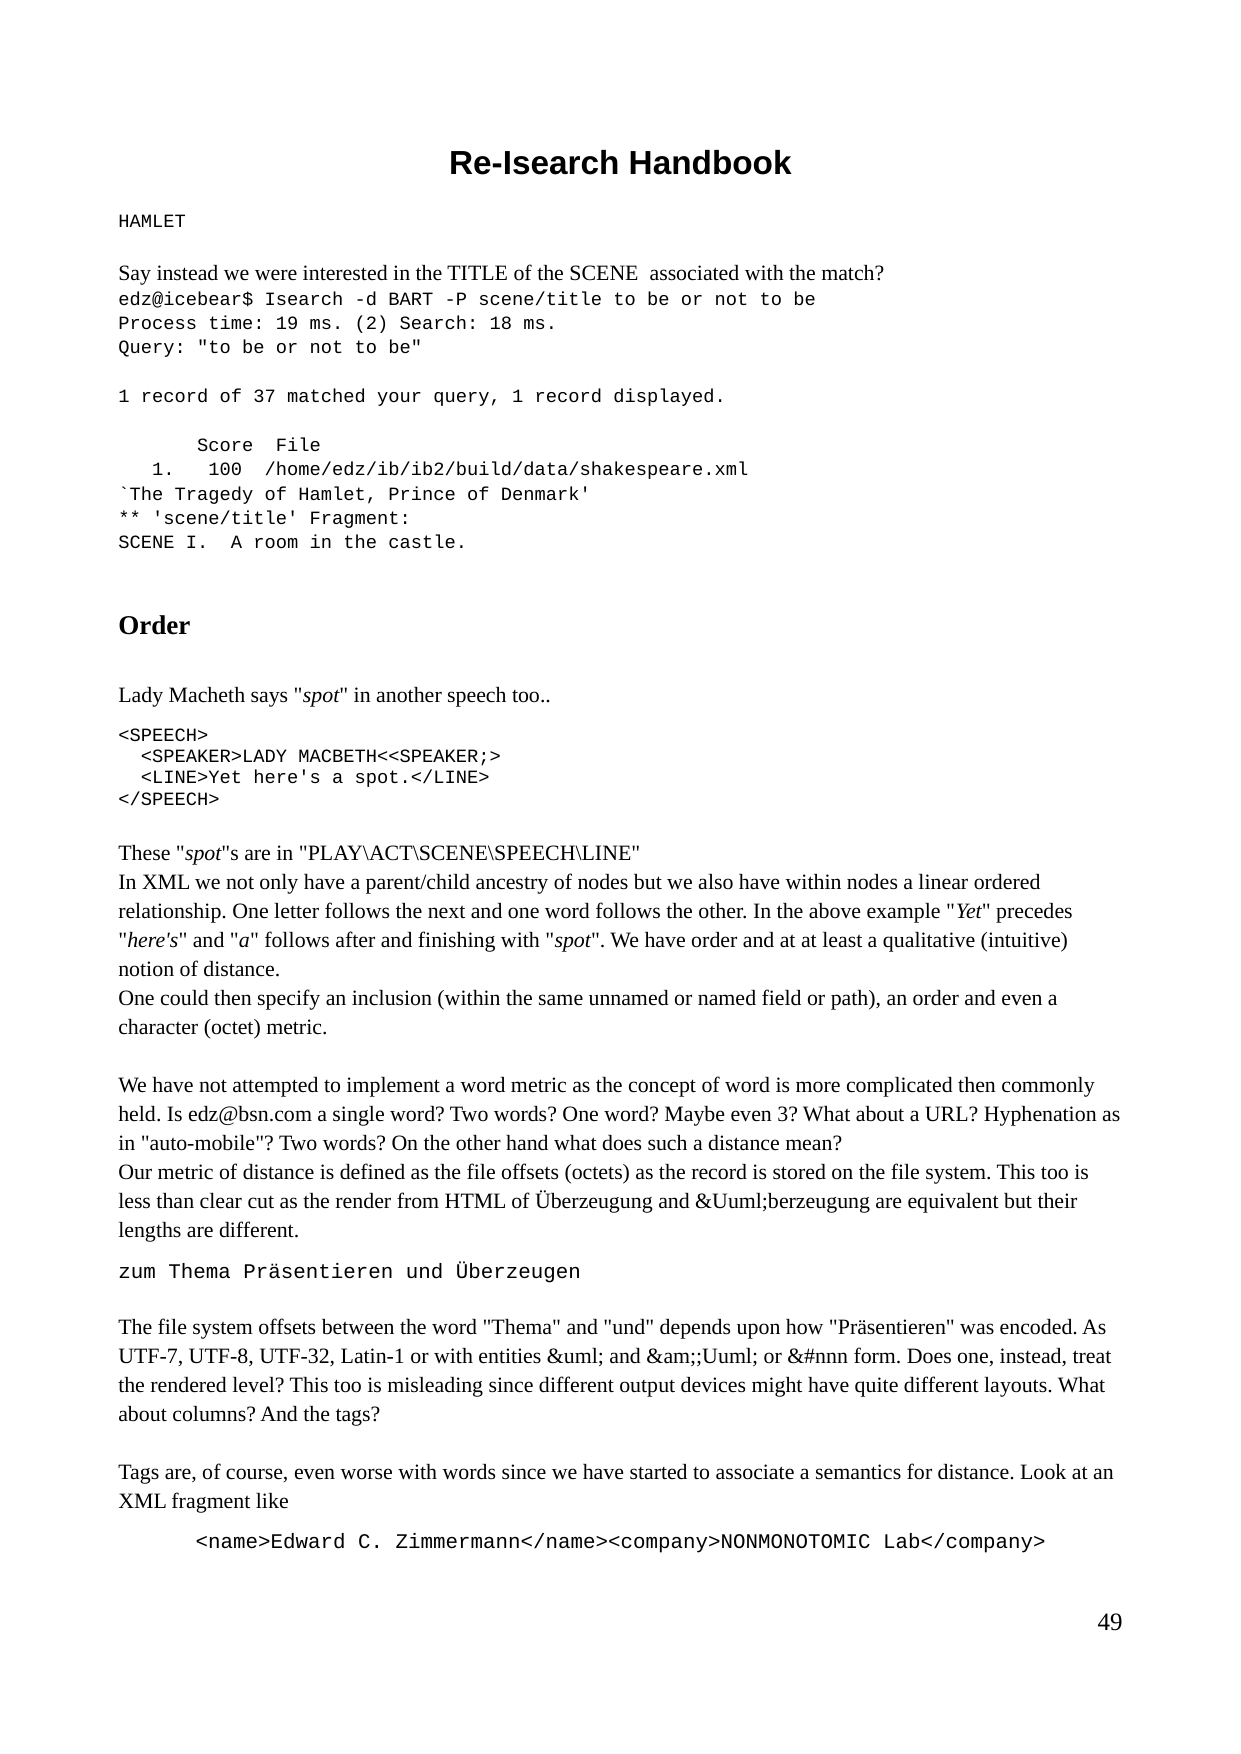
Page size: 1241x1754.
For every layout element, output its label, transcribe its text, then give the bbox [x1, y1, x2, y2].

text 1 record of 37 matched your query, 1 record displayed. [118, 387, 1122, 408]
text HAMLET [118, 212, 1122, 233]
text Our metric of distance is defined as the file offsets (octets) as the record is stored on the file system. This too is less than clear cut as the render from HTML of Überzeugung and &Uuml;berzeugung are equivalent but their lengths are different. [118, 1159, 1122, 1242]
text ** 'scene/title' Fragment: [118, 509, 1122, 530]
text <SPEAKER>LADY MACBETH<<SPEAKER;> [118, 747, 1122, 768]
text `The Tragedy of Hamlet, Prince of Denmark' [118, 484, 1122, 506]
text The file system offsets between the word "Thema" and "und" depends upon how "Präsentieren" was encoded. As UTF-7, UTF-8, UTF-32, Latin-1 or with entities &uml; and &am;;Uuml; or &#nnn form. Does one, instead, treat the rendered level? This too is misleading since different output devices might have quite different layouts. What about columns? And the tags? [118, 1314, 1122, 1426]
text Process time: 19 ms. (2) Search: 18 ms. [118, 314, 1122, 335]
text In XML we not only have a parent/child ancestry of nodes but we also have within nodes a linear ordered relationship. One letter follows the next and one word follows the other. In the above example "Yet" precedes "here's" and "a" follows after and finishing with "spot". We have order and at at least a qualitative (intuitive) notion of distance. [118, 869, 1122, 981]
text SCENE I. A room in the castle. [118, 533, 1122, 554]
text zum Thema Präsentieren und Überzeugen [118, 1261, 1122, 1284]
text <LINE>Yet here's a spot.</LINE> [118, 768, 1122, 789]
text </SPEECH> [118, 789, 1122, 811]
text <SPEECH> [118, 726, 1122, 747]
text We have not attempted to implement a word metric as the concept of word is more complicated then commonly held. Is edz@bsn.com a single word? Two words? One word? Maybe even 3? What about a URL? Hyphenation as in "auto-mobile"? Two words? On the other hand what does such a distance mean? [118, 1072, 1122, 1155]
text <name>Edward C. Zimmermann</name><company>NONMONOTOMIC Lab</company> [118, 1532, 1122, 1555]
text Score File [118, 436, 1122, 457]
text 1. 100 /home/edz/ib/ib2/build/data/shakespeare.xml [118, 460, 1122, 481]
subtitle Order [118, 609, 1122, 640]
text Say instead we were interested in the TITLE of the SCENE associated with the match? [118, 260, 1122, 286]
text Lady Macheth says "spot" in another speech too.. [118, 653, 1122, 707]
text Tags are, of course, even worse with words since we have started to associate a semantics for distance. Look at an XML fragment like [118, 1459, 1122, 1513]
text One could then specify an inclusion (within the same unnamed or named field or path), an order and even a character (octet) metric. [118, 985, 1122, 1039]
text These "spot"s are in "PLAY\ACT\SCENE\SPEECH\LINE" [118, 840, 1122, 866]
text edz@icebear$ Isearch -d BART -P scene/title to be or not to be [118, 289, 1122, 311]
text Query: "to be or not to be" [118, 338, 1122, 359]
